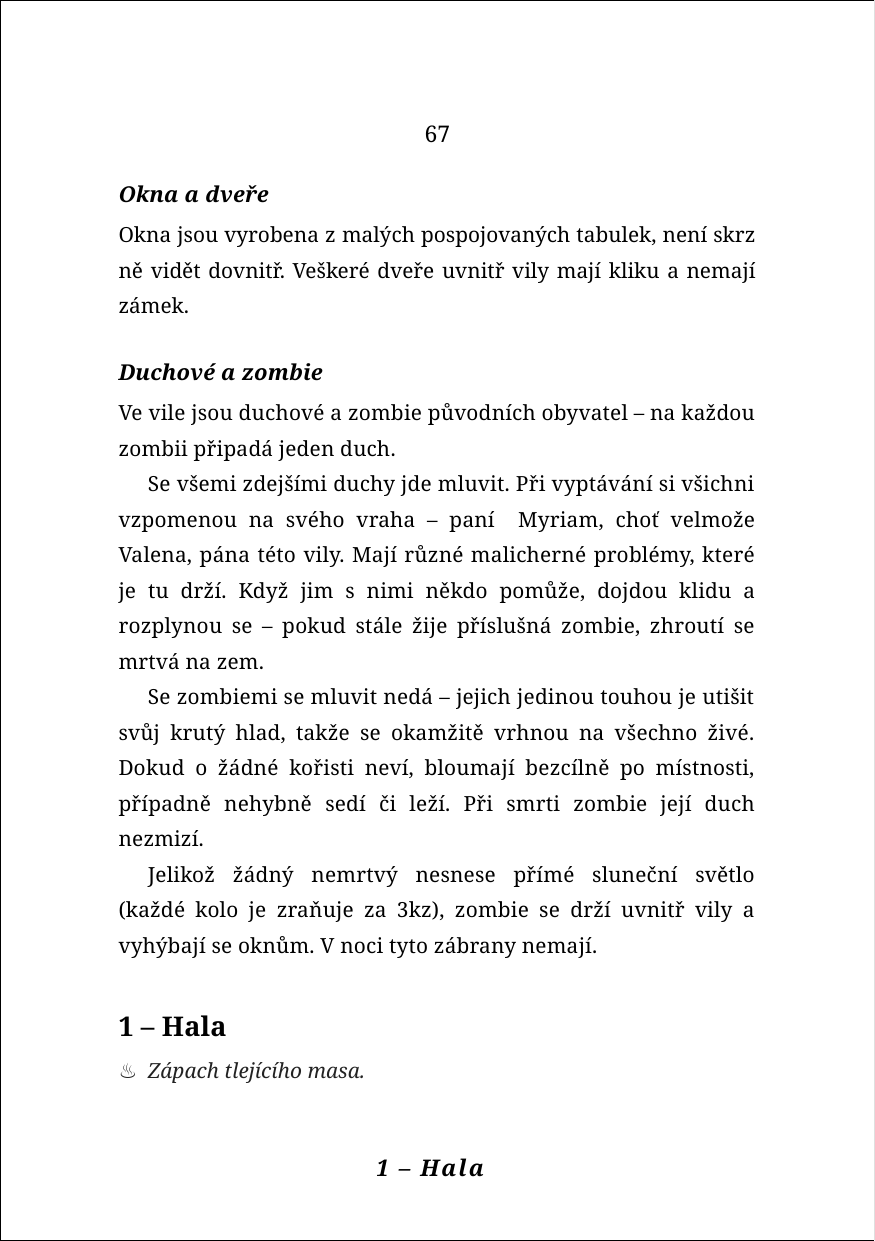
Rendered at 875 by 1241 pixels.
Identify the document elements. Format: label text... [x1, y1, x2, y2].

subtitle 1 – Hala [118, 1008, 756, 1045]
text Okna jsou vyrobena z malých pospojovaných tabulek, není skrz ně vidět dovnitř. Veškeré dveře uvnitř vily mají kliku a nemají zámek. [118, 221, 756, 320]
subtitle Duchové a zombie [118, 357, 756, 386]
text Ve vile jsou duchové a zombie původních obyvatel – na každou zombii připadá jeden duch. Se všemi zdejšími duchy jde mluvit. Při vyptávání si všichni vzpomenou na svého vraha – paní Myriam, choť velmože Valena, pána této vily. Mají různé malicherné problémy, které je tu drží. Když jim s nimi někdo pomůže, dojdou klidu a rozplynou se – pokud stále žije příslušná zombie, zhroutí se mrtvá na zem. Se zombiemi se mluvit nedá – jejich jedinou touhou je utišit svůj krutý hlad, takže se okamžitě vrhnou na všechno živé. Dokud o žádné kořisti neví, bloumají bezcílně po místnosti, případně nehybně sedí či leží. Při smrti zombie její duch nezmizí. Jelikož žádný nemrtvý nesnese přímé sluneční světlo (každé kolo je zraňuje za 3kz), zombie se drží uvnitř vily a vyhýbají se oknům. V noci tyto zábrany nemají. [118, 398, 756, 959]
subtitle Okna a dveře [118, 179, 756, 209]
text ♨ Zápach tlejícího masa. [118, 1056, 756, 1085]
